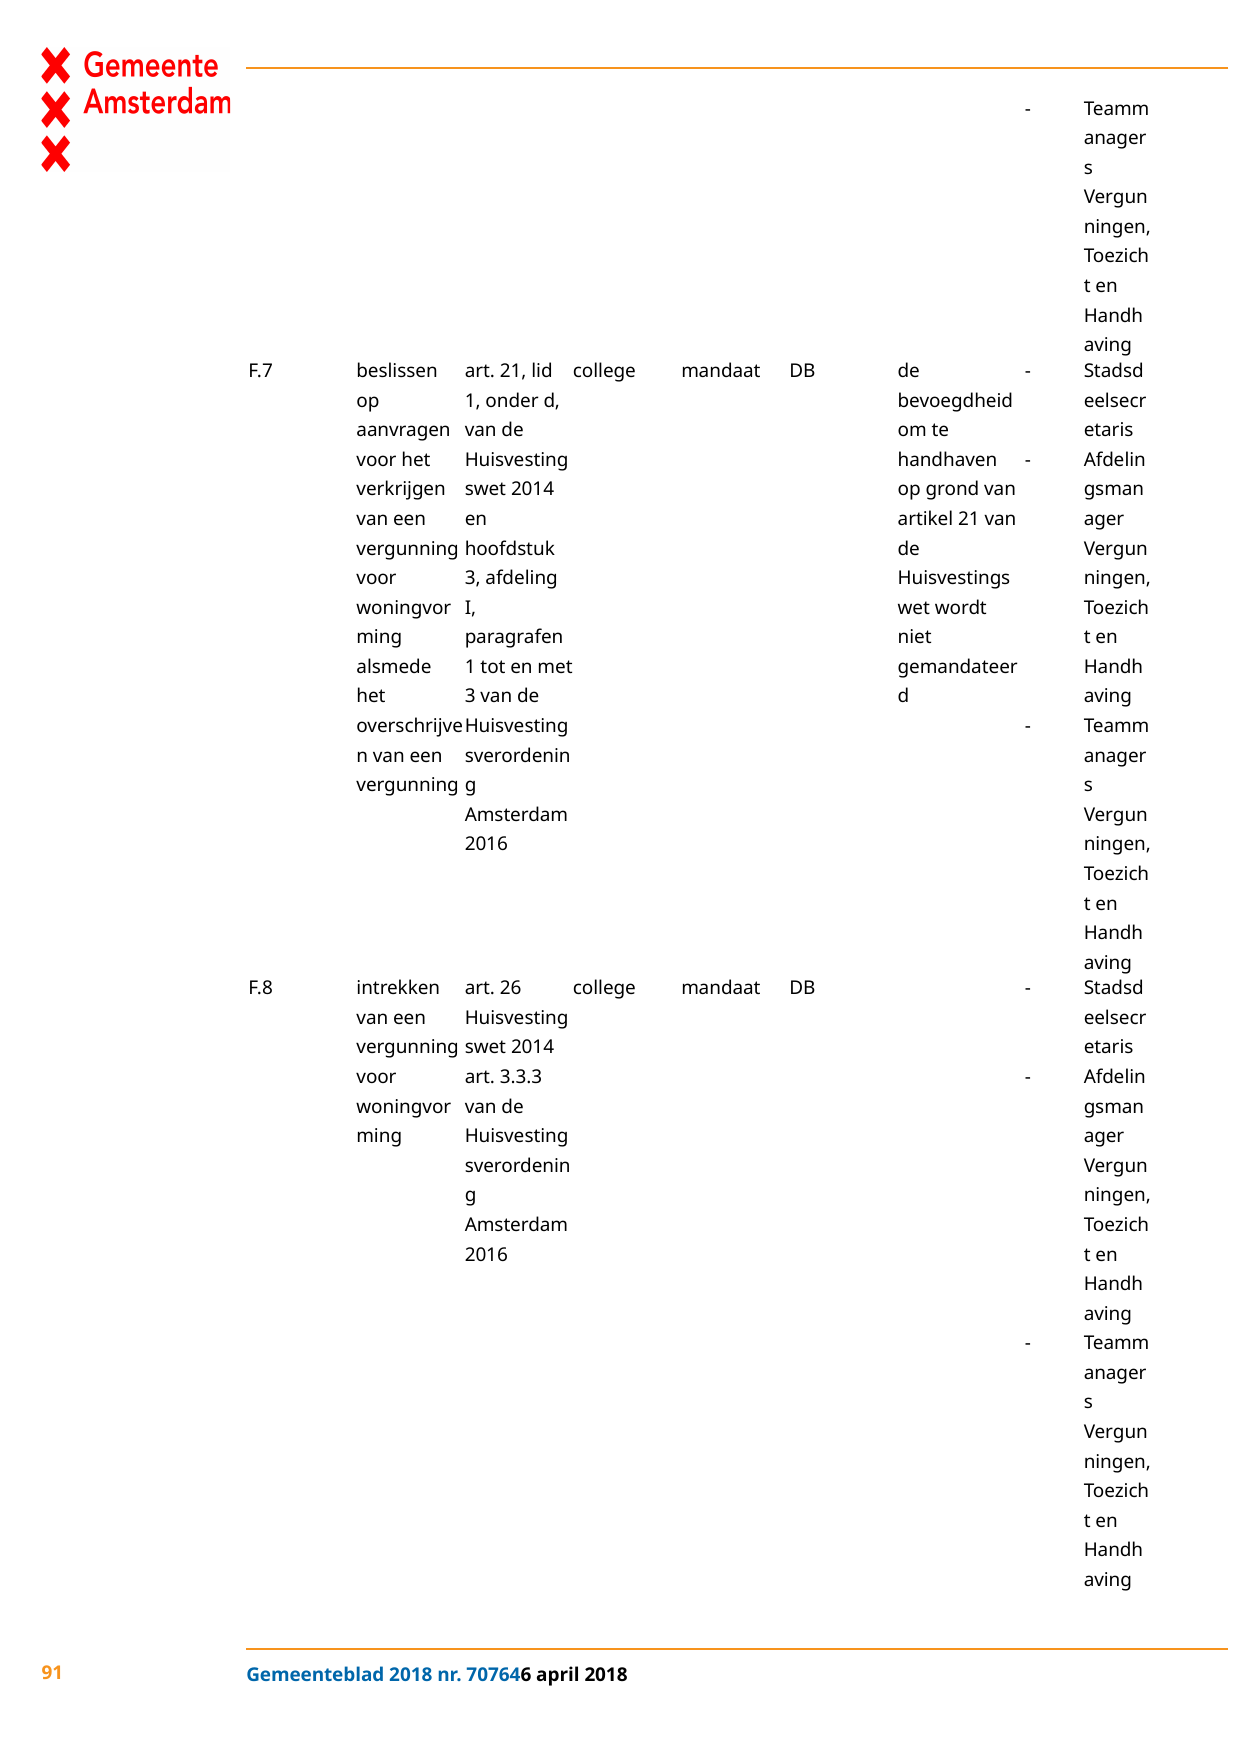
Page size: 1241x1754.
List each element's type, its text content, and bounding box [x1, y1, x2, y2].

table_cell beslissen op aanvragen voor het verkrijgen van een vergunning voor woningvorming alsmede het overschrijven van een vergunning [356, 357, 464, 974]
table_cell Stadsdeelsecretaris Afdelingsmanager Vergunningen, Toezicht en Handhaving Teammanagers Vergunningen, Toezicht en Handhaving [1025, 357, 1152, 974]
table_cell [573, 95, 681, 357]
table_cell art. 21, lid 1, onder d, van de Huisvestingswet 2014 en hoofdstuk 3, afdeling I, paragrafen 1 tot en met 3 van de Huisvestingsverordening Amsterdam 2016 [465, 357, 573, 974]
table_cell [898, 95, 1024, 357]
picture [41, 47, 231, 172]
table_cell mandaat [681, 357, 789, 974]
table_cell [248, 95, 356, 357]
table_cell de bevoegdheid om te handhaven op grond van artikel 21 van de Huisvestingswet wordt niet gemandateerd [898, 357, 1024, 974]
table_cell F.8 [248, 975, 356, 1592]
table_cell [465, 95, 573, 357]
table_cell college [573, 975, 681, 1592]
table_cell college [573, 357, 681, 974]
table_cell F.7 [248, 357, 356, 974]
table_cell DB [789, 975, 897, 1592]
table_cell intrekken van een vergunning voor woningvorming [356, 975, 464, 1592]
table_cell [789, 95, 897, 357]
table_cell [356, 95, 464, 357]
table_cell [681, 95, 789, 357]
table_cell Stadsdeelsecretaris Afdelingsmanager Vergunningen, Toezicht en Handhaving Teammanagers Vergunningen, Toezicht en Handhaving [1025, 975, 1152, 1592]
table_cell [898, 975, 1024, 1592]
table_cell DB [789, 357, 897, 974]
table_cell mandaat [681, 975, 789, 1592]
table_cell art. 26 Huisvestingswet 2014 art. 3.3.3 van de Huisvestingsverordening Amsterdam 2016 [465, 975, 573, 1592]
table_cell Teammanagers Vergunningen, Toezicht en Handhaving [1025, 95, 1152, 357]
